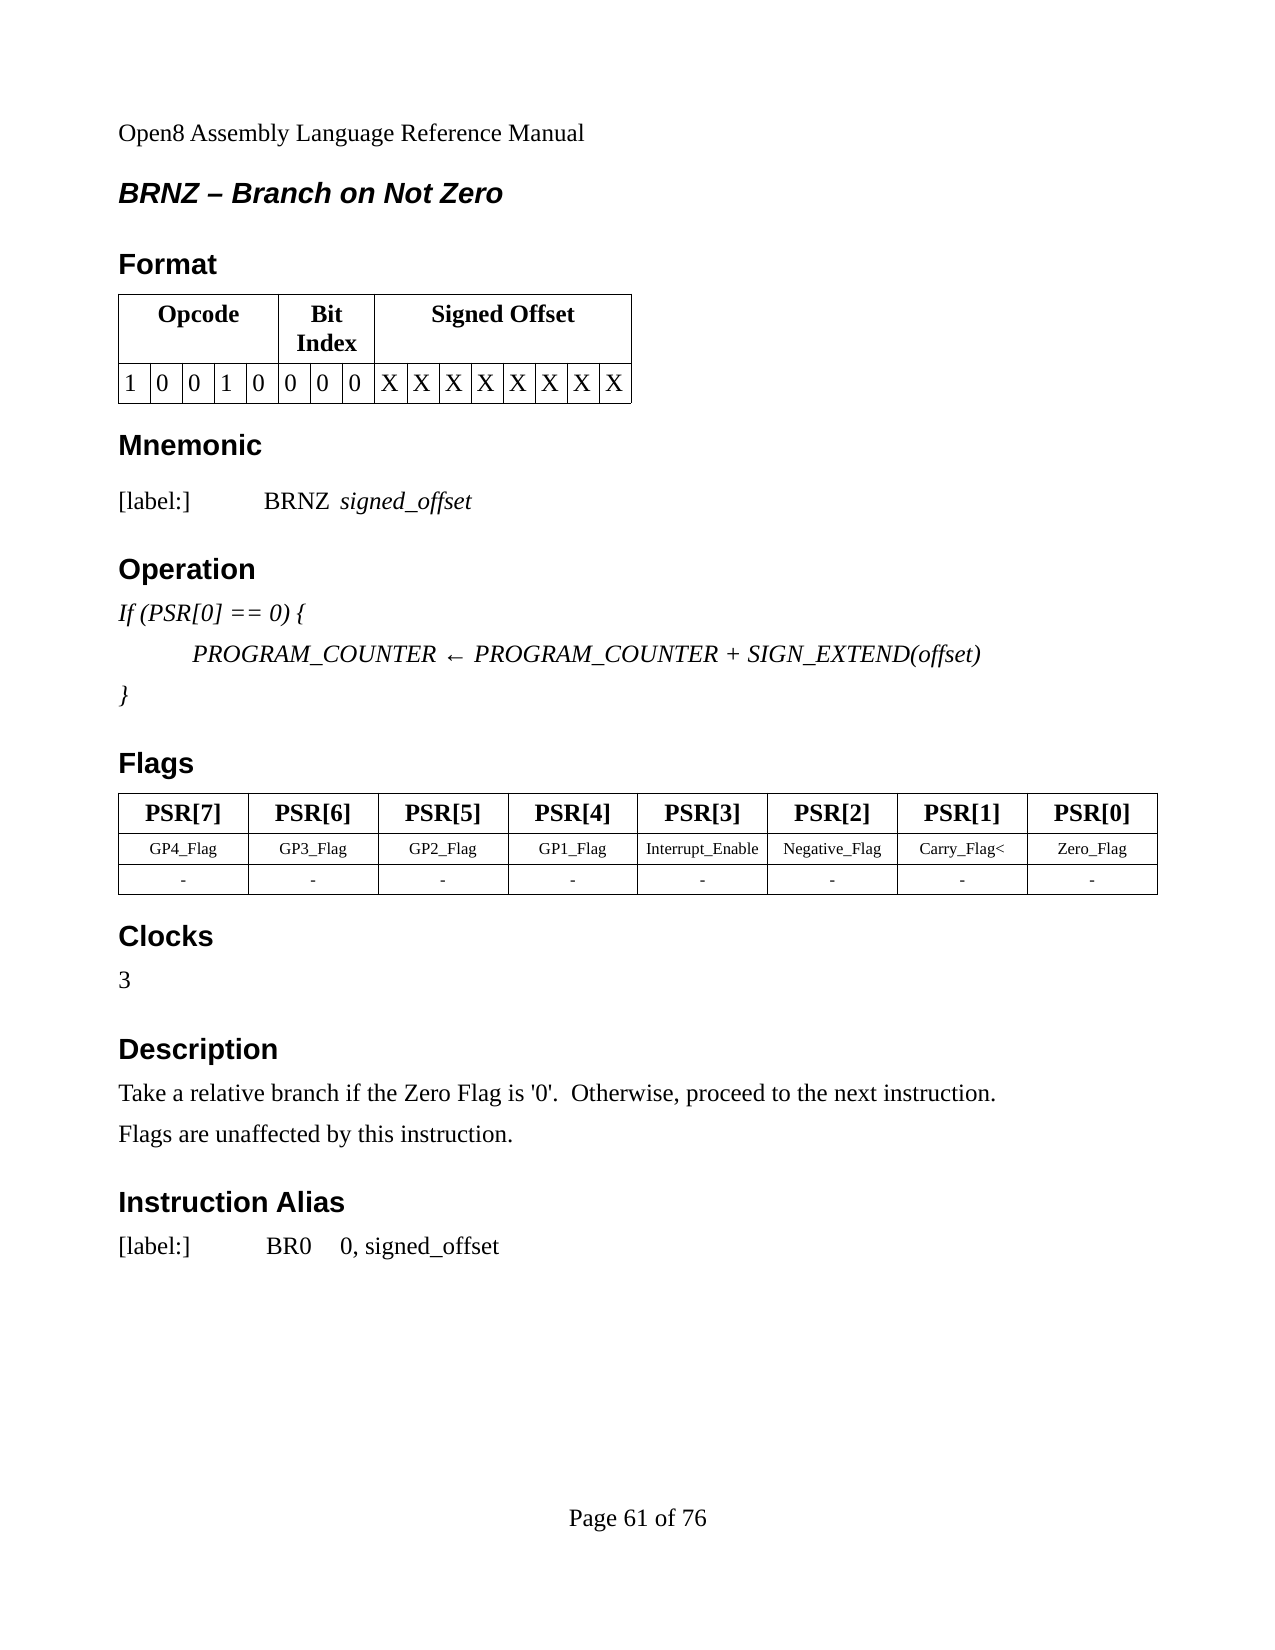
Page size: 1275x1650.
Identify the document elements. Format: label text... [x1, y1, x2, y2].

table_header PSR[2] [768, 794, 897, 833]
table_cell Negative_Flag [768, 834, 897, 863]
subtitle Format [118, 247, 1157, 281]
text 3 [118, 965, 1157, 994]
table_cell X [504, 364, 535, 403]
table_cell - [119, 865, 248, 894]
table_cell 0 [183, 364, 214, 403]
table_cell Interrupt_Enable [638, 834, 767, 863]
subtitle Flags [118, 746, 1157, 780]
text [label:] BR0 0, signed_offset [118, 1231, 1157, 1260]
table_cell GP3_Flag [249, 834, 378, 863]
table_header PSR[7] [119, 794, 248, 833]
text Flags are unaffected by this instruction. [118, 1119, 1157, 1148]
table_cell GP4_Flag [119, 834, 248, 863]
table_header PSR[5] [379, 794, 508, 833]
table_cell 0 [247, 364, 278, 403]
subtitle Mnemonic [118, 428, 1157, 461]
table_cell 1 [215, 364, 246, 403]
table_cell X [568, 364, 599, 403]
table_cell GP2_Flag [379, 834, 508, 863]
table_cell X [472, 364, 503, 403]
table_cell - [509, 865, 637, 894]
text [label:] BRNZ signed_offset [118, 486, 1157, 515]
table_cell - [638, 865, 767, 894]
subtitle Description [118, 1032, 1157, 1065]
table_header Signed Offset [375, 295, 631, 362]
text Take a relative branch if the Zero Flag is '0'. Otherwise, proceed to the next instruction. [118, 1078, 1157, 1106]
table_cell Zero_Flag [1028, 834, 1157, 863]
table_cell 0 [343, 364, 374, 403]
table_header PSR[3] [638, 794, 767, 833]
text PROGRAM_COUNTER ← PROGRAM_COUNTER + SIGN_EXTEND(offset) [118, 639, 1157, 668]
table_header PSR[1] [898, 794, 1027, 833]
table_cell X [375, 364, 407, 403]
subtitle BRNZ – Branch on Not Zero [118, 176, 1157, 210]
subtitle Instruction Alias [118, 1185, 1157, 1219]
table_header PSR[6] [249, 794, 378, 833]
table_header PSR[4] [509, 794, 637, 833]
table_cell X [536, 364, 567, 403]
table_cell 0 [151, 364, 182, 403]
table_cell Carry_Flag< [898, 834, 1027, 863]
table_header Opcode [119, 295, 278, 362]
table_cell GP1_Flag [509, 834, 637, 863]
table_cell 1 [119, 364, 150, 403]
subtitle Operation [118, 552, 1157, 585]
table_header PSR[0] [1028, 794, 1157, 833]
table_cell 0 [279, 364, 310, 403]
table_cell - [768, 865, 897, 894]
subtitle Clocks [118, 919, 1157, 953]
table_cell - [1028, 865, 1157, 894]
table_header Bit Index [279, 295, 374, 362]
table_cell - [379, 865, 508, 894]
table_cell 0 [311, 364, 342, 403]
table_cell - [898, 865, 1027, 894]
table_cell X [600, 364, 631, 403]
table_cell X [408, 364, 439, 403]
text } [118, 680, 1157, 709]
text If (PSR[0] == 0) { [118, 598, 1157, 626]
table_cell - [249, 865, 378, 894]
table_cell X [440, 364, 471, 403]
